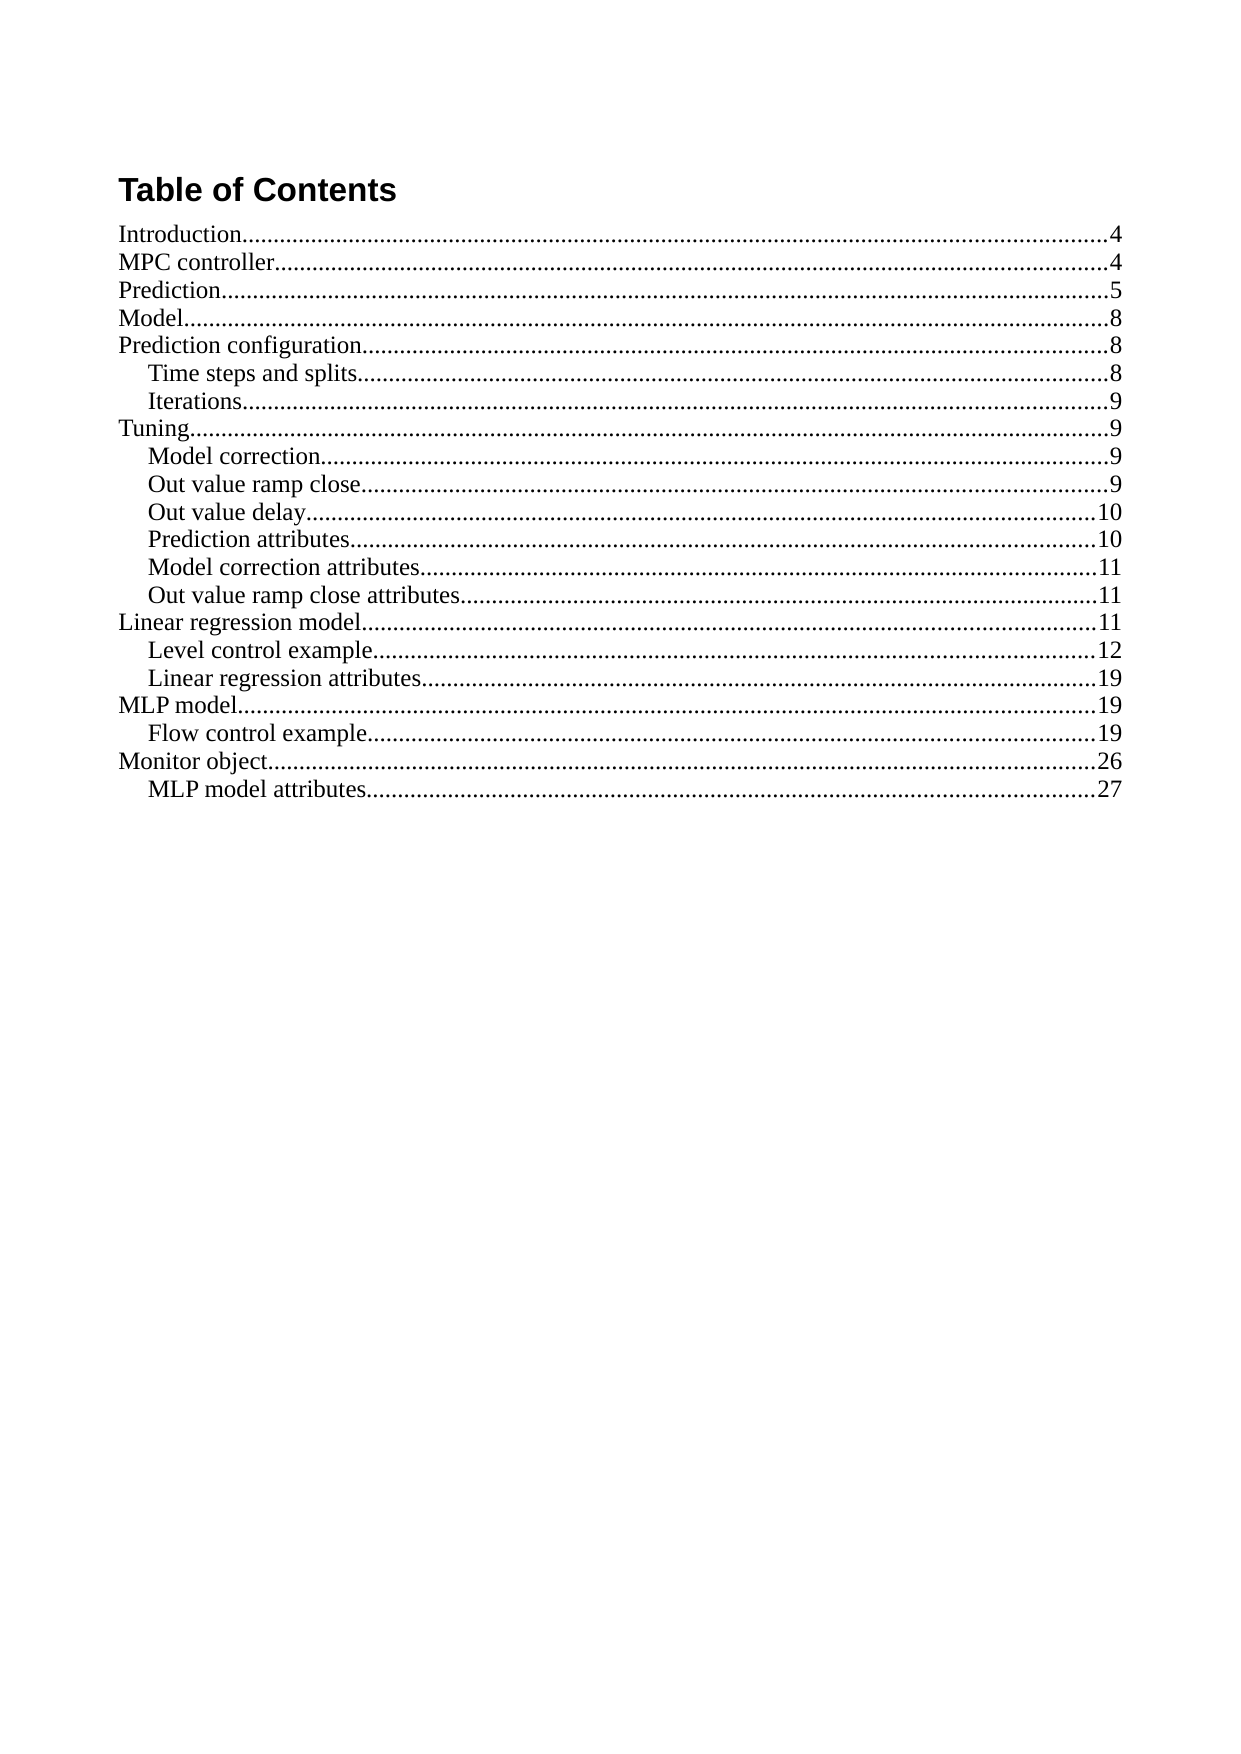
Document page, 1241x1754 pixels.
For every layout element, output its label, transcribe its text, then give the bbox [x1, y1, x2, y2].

text Linear regression model 11 [118, 608, 1122, 636]
text MPC controller 4 [118, 248, 1122, 276]
text Prediction 5 [118, 276, 1122, 304]
text Prediction attributes 10 [148, 525, 1122, 553]
text Out value delay 10 [148, 498, 1122, 525]
text Out value ramp close 9 [148, 470, 1122, 498]
text Prediction configuration 8 [118, 331, 1122, 359]
text Out value ramp close attributes 11 [148, 581, 1122, 608]
text Introduction 4 [118, 221, 1122, 248]
subtitle Table of Contents [118, 171, 1122, 208]
text Tuning 9 [118, 414, 1122, 442]
text Linear regression attributes 19 [148, 664, 1122, 692]
text Iterations 9 [148, 387, 1122, 414]
text MLP model attributes 27 [148, 775, 1122, 802]
text Monitor object 26 [118, 747, 1122, 775]
text MLP model 19 [118, 692, 1122, 719]
text Level control example 12 [148, 636, 1122, 664]
text Time steps and splits 8 [148, 359, 1122, 387]
text Model correction 9 [148, 442, 1122, 470]
text Model 8 [118, 304, 1122, 331]
text Model correction attributes 11 [148, 553, 1122, 581]
text Flow control example 19 [148, 719, 1122, 747]
